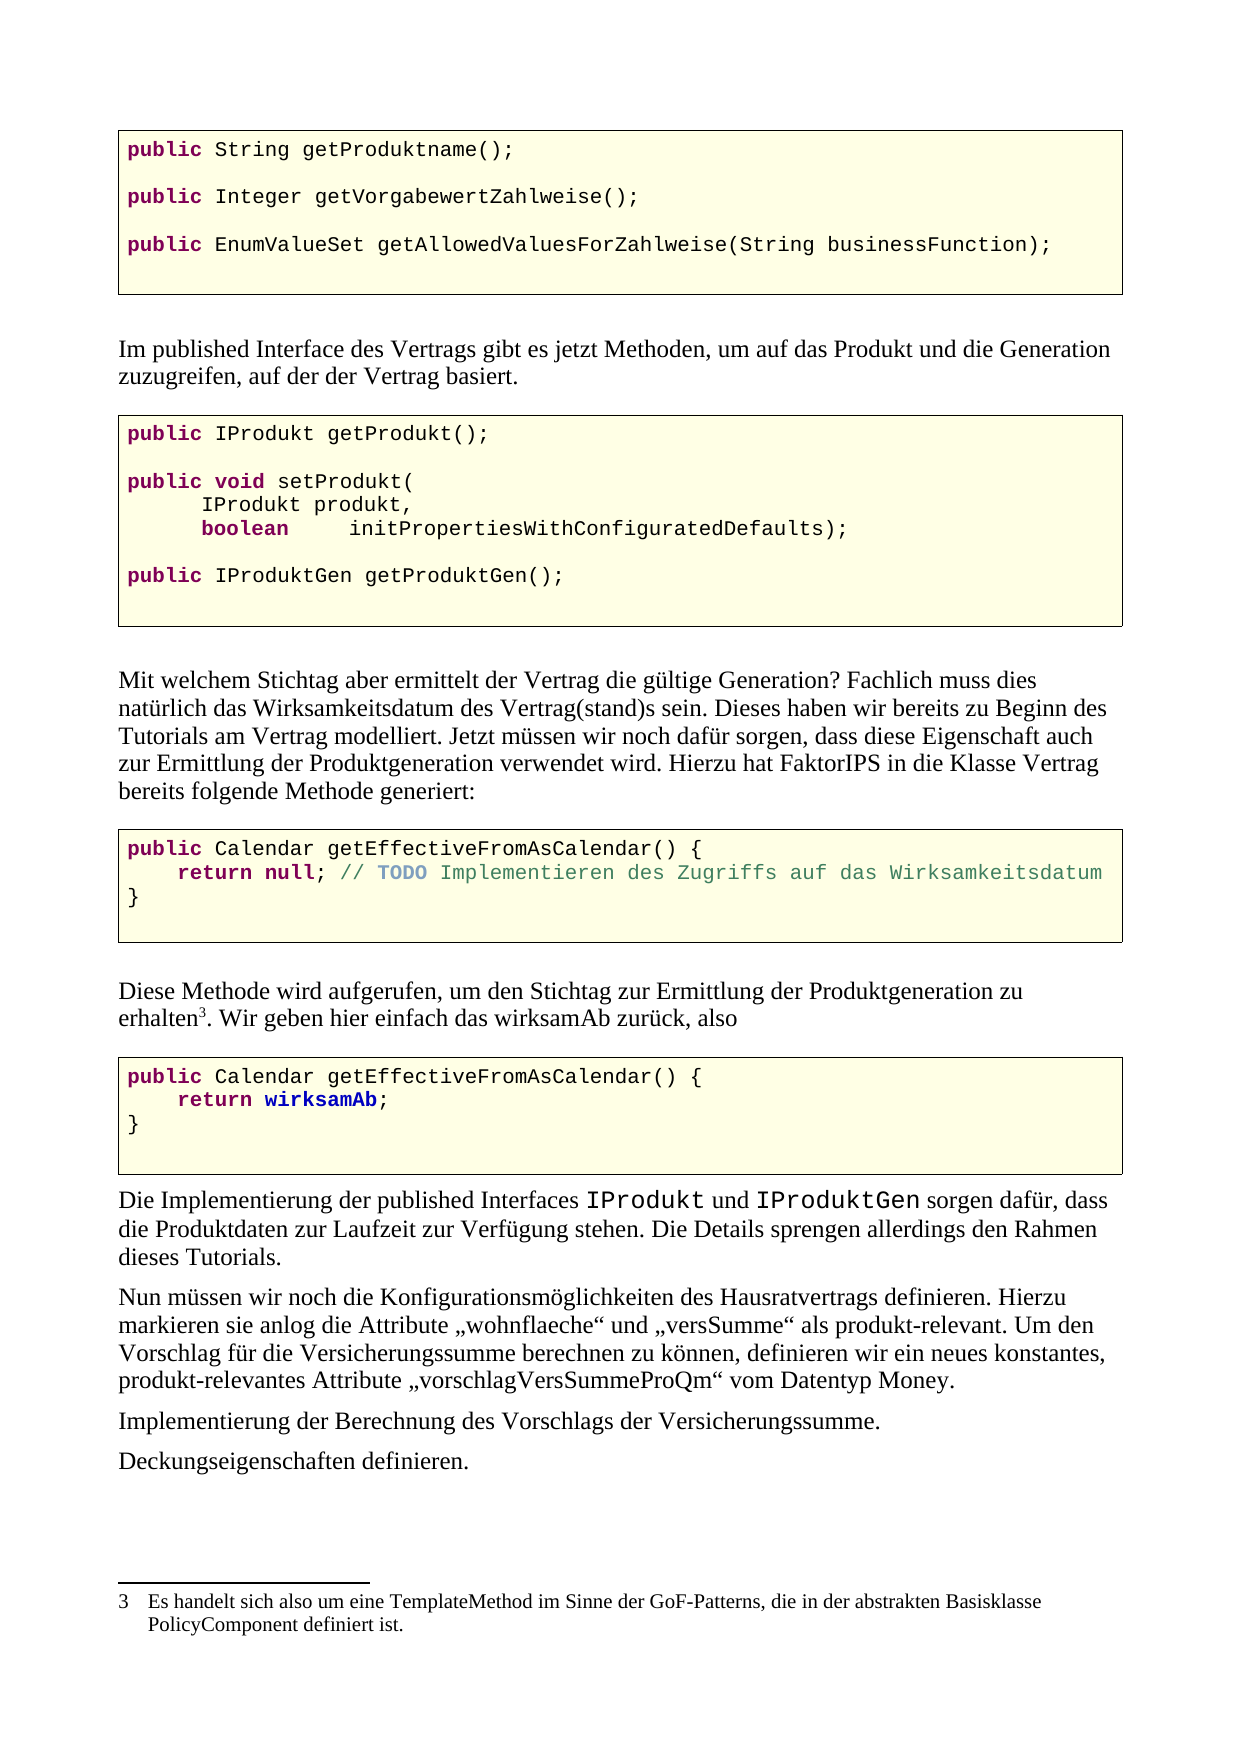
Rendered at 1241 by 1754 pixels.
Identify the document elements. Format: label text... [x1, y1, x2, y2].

text Mit welchem Stichtag aber ermittelt der Vertrag die gültige Generation? Fachlich muss dies natürlich das Wirksamkeitsdatum des Vertrag(stand)s sein. Dieses haben wir bereits zu Beginn des Tutorials am Vertrag modelliert. Jetzt müssen wir noch dafür sorgen, dass diese Eigenschaft auch zur Ermittlung der Produktgeneration verwendet wird. Hierzu hat FaktorIPS in die Klasse Vertrag bereits folgende Methode generiert: [118, 666, 1122, 805]
text } [127, 886, 1113, 909]
text Es handelt sich also um eine TemplateMethod im Sinne der GoF-Patterns, die in der abstrakten Basisklasse PolicyComponent definiert ist. [118, 1589, 1122, 1636]
text Im published Interface des Vertrags gibt es jetzt Methoden, um auf das Produkt und die Generation zuzugreifen, auf der der Vertrag basiert. [118, 335, 1122, 390]
text return null; // TODO Implementieren des Zugriffs auf das Wirksamkeitsdatum [127, 862, 1113, 886]
text Die Implementierung der published Interfaces IProdukt und IProduktGen sorgen dafür, dass die Produktdaten zur Laufzeit zur Verfügung stehen. Die Details sprengen allerdings den Rahmen dieses Tutorials. [118, 1175, 1122, 1271]
text public Integer getVorgabewertZahlweise(); [127, 186, 1113, 210]
text Deckungseigenschaften definieren. [118, 1447, 1122, 1475]
text Implementierung der Berechnung des Vorschlags der Versicherungssumme. [118, 1407, 1122, 1434]
text public EnumValueSet getAllowedValuesForZahlweise(String businessFunction); [127, 233, 1113, 257]
text public Calendar getEffectiveFromAsCalendar() { [127, 1066, 1113, 1089]
text public void setProdukt( [127, 471, 1113, 494]
text boolean initPropertiesWithConfiguratedDefaults); [127, 518, 1113, 542]
text } [127, 1113, 1113, 1137]
text public Calendar getEffectiveFromAsCalendar() { [127, 838, 1113, 862]
text return wirksamAb; [127, 1089, 1113, 1113]
text IProdukt produkt, [127, 494, 1113, 518]
text Diese Methode wird aufgerufen, um den Stichtag zur Ermittlung der Produktgeneration zu erhalten. Wir geben hier einfach das wirksamAb zurück, also [118, 977, 1122, 1032]
text public String getProduktname(); [127, 139, 1113, 163]
text public IProdukt getProdukt(); [127, 423, 1113, 447]
text [118, 1045, 1122, 1056]
text Nun müssen wir noch die Konfigurationsmöglichkeiten des Hausratvertrags definieren. Hierzu markieren sie anlog die Attribute „wohnflaeche“ und „versSumme“ als produkt-relevant. Um den Vorschlag für die Versicherungssumme berechnen zu können, definieren wir ein neues konstantes, produkt-relevantes Attribute „vorschlagVersSummeProQm“ vom Datentyp Money. [118, 1283, 1122, 1394]
text public IProduktGen getProduktGen(); [127, 565, 1113, 589]
